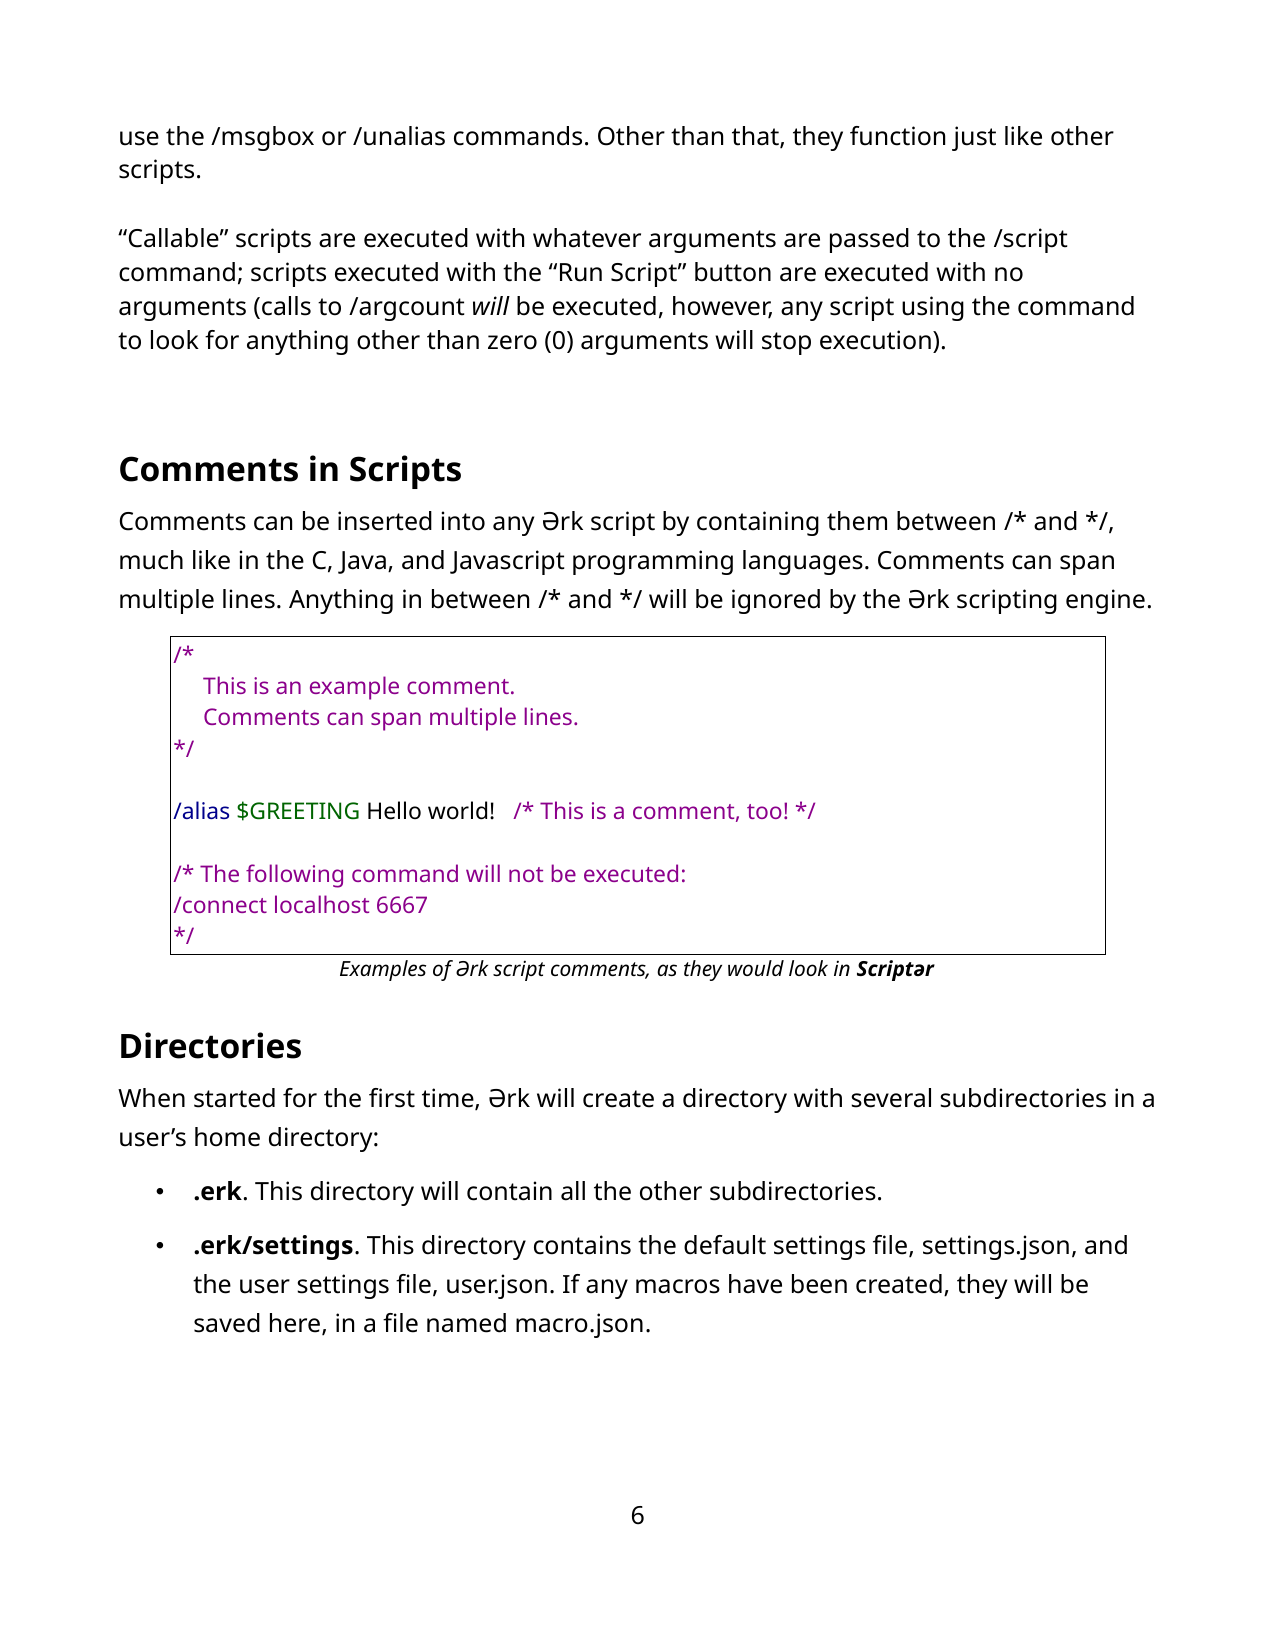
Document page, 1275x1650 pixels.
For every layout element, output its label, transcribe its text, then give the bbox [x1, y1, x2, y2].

text Comments can be inserted into any Ərk script by containing them between /* and */, much like in the C, Java, and Javascript programming languages. Comments can span multiple lines. Anything in between /* and */ will be ignored by the Ərk scripting engine. [118, 504, 1157, 616]
list .erk/settings. This directory contains the default settings file, settings.json, and the user settings file, user.json. If any macros have been created, they will be saved here, in a file named macro.json. [156, 1227, 1157, 1340]
table_header /* This is an example comment. Comments can span multiple lines. */ /alias $GREETING Hello world! /* This is a comment, too! */ /* The following command will not be executed: /connect localhost 6667 */ [171, 637, 1105, 954]
text “Callable” scripts are executed with whatever arguments are passed to the /script command; scripts executed with the “Run Script” button are executed with no arguments (calls to /argcount will be executed, however, any script using the command to look for anything other than zero (0) arguments will stop execution). [118, 220, 1157, 357]
text When started for the first time, Ərk will create a directory with several subdirectories in a user’s home directory: [118, 1081, 1157, 1154]
text Examples of Ərk script comments, as they would look in Scriptər [118, 954, 1157, 983]
subtitle Directories [118, 1022, 1157, 1068]
text use the /msgbox or /unalias commands. Other than that, they function just like other scripts. [118, 118, 1157, 186]
subtitle Comments in Scripts [118, 446, 1157, 491]
list .erk. This directory will contain all the other subdirectories. [156, 1173, 1157, 1208]
